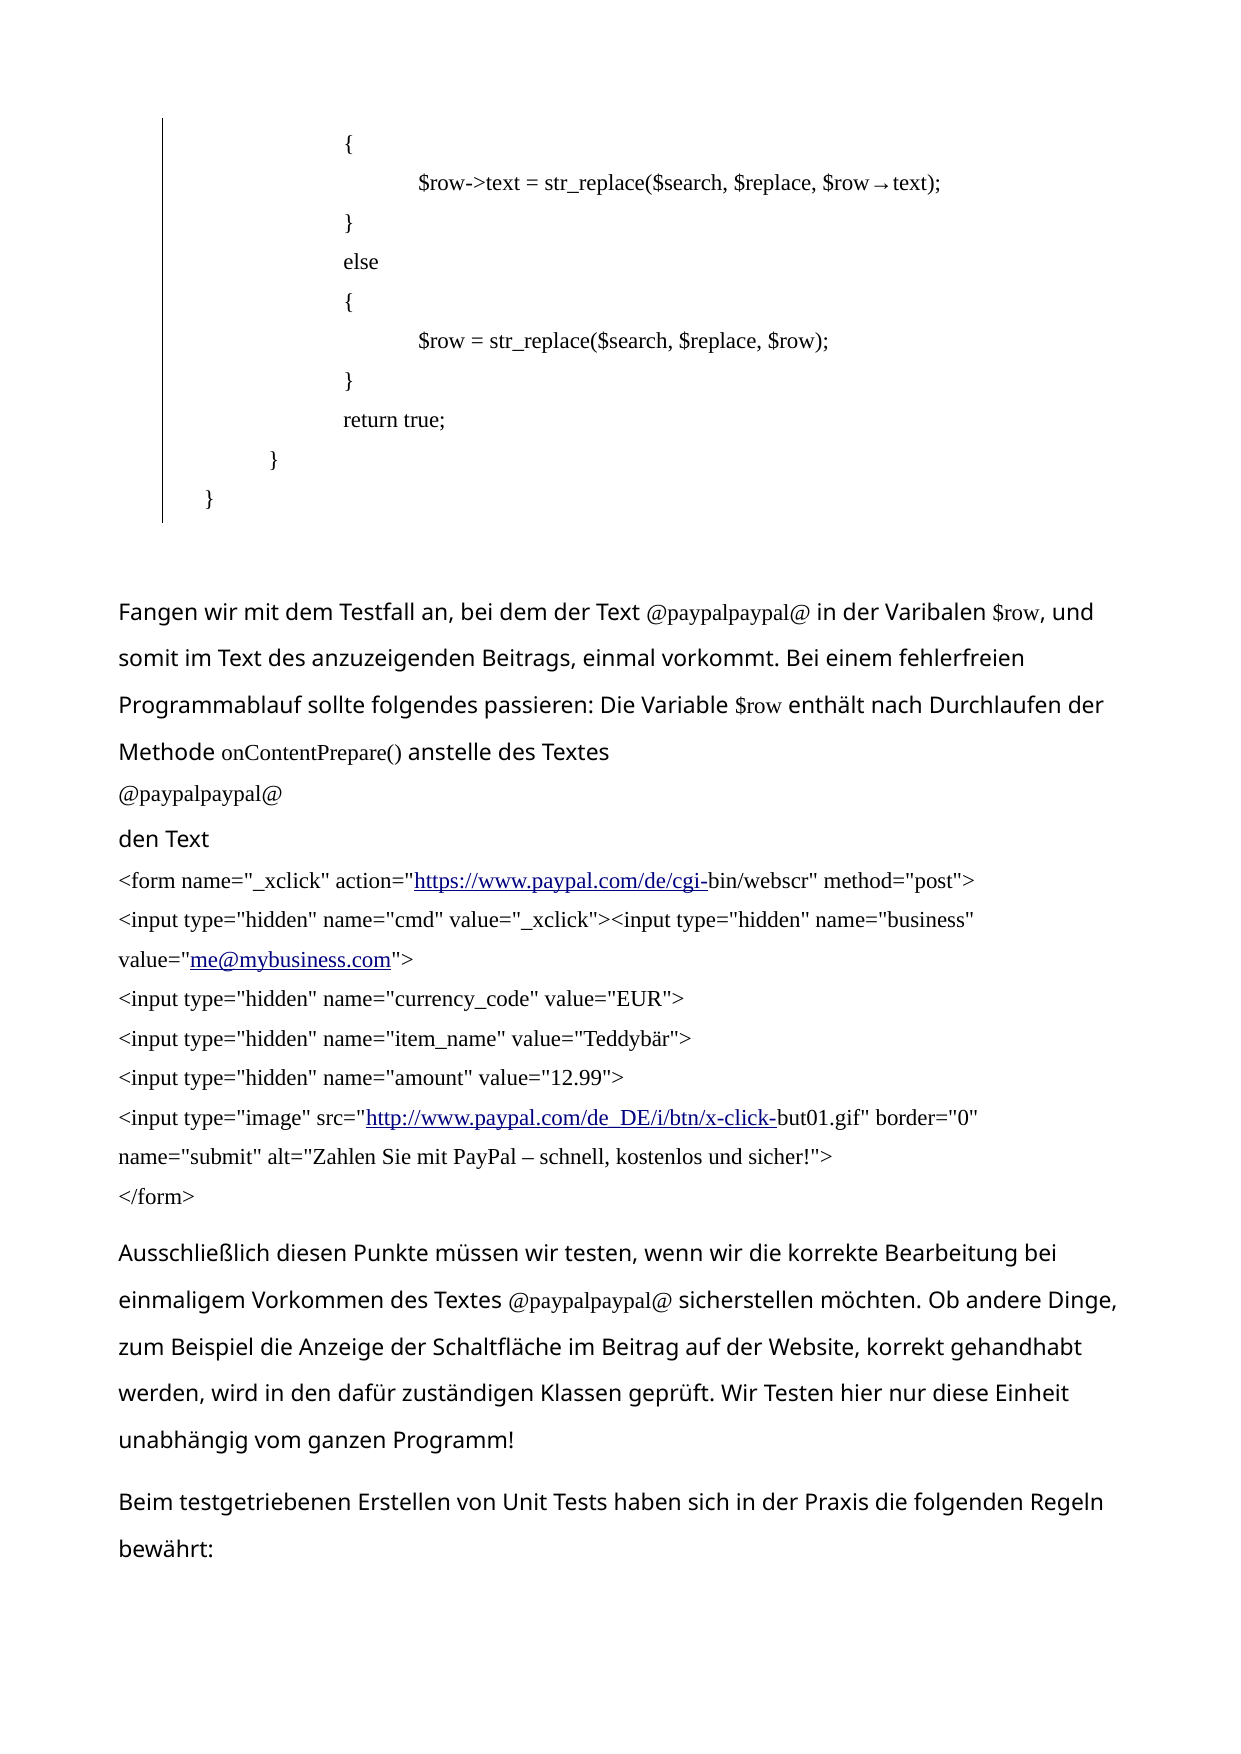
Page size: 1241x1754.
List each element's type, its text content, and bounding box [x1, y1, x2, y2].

text Beim testgetriebenen Erstellen von Unit Tests haben sich in der Praxis die folgenden Regeln bewährt: [118, 1486, 1122, 1564]
text Ausschließlich diesen Punkte müssen wir testen, wenn wir die korrekte Bearbeitung bei einmaligem Vorkommen des Textes @paypalpaypal@ sicherstellen möchten. Ob andere Dinge, zum Beispiel die Anzeige der Schaltfläche im Beitrag auf der Website, korrekt gehandhabt werden, wird in den dafür zuständigen Klassen geprüft. Wir Testen hier nur diese Einheit unabhängig vom ganzen Programm! [118, 1237, 1122, 1456]
list { $row->text = str_replace($search, $replace, $row→text); } else { $row = str_replace($search, $replace, $row); } return true; } } [163, 118, 1122, 523]
text Fangen wir mit dem Testfall an, bei dem der Text @paypalpaypal@ in der Varibalen $row, und somit im Text des anzuzeigenden Beitrags, einmal vorkommt. Bei einem fehlerfreien Programmablauf sollte folgendes passieren: Die Variable $row enthält nach Durchlaufen der Methode onContentPrepare() anstelle des Textes @paypalpaypal@ den Text <form name="_xclick" action="https://www.paypal.com/de/cgi-bin/webscr" method="post"> <input type="hidden" name="cmd" value="_xclick"><input type="hidden" name="business" value="me@mybusiness.com"> <input type="hidden" name="currency_code" value="EUR"> <input type="hidden" name="item_name" value="Teddybär"> <input type="hidden" name="amount" value="12.99"> <input type="image" src="http://www.paypal.com/de_DE/i/btn/x-click-but01.gif" border="0" name="submit" alt="Zahlen Sie mit PayPal – schnell, kostenlos und sicher!"> </form> [118, 596, 1122, 1209]
